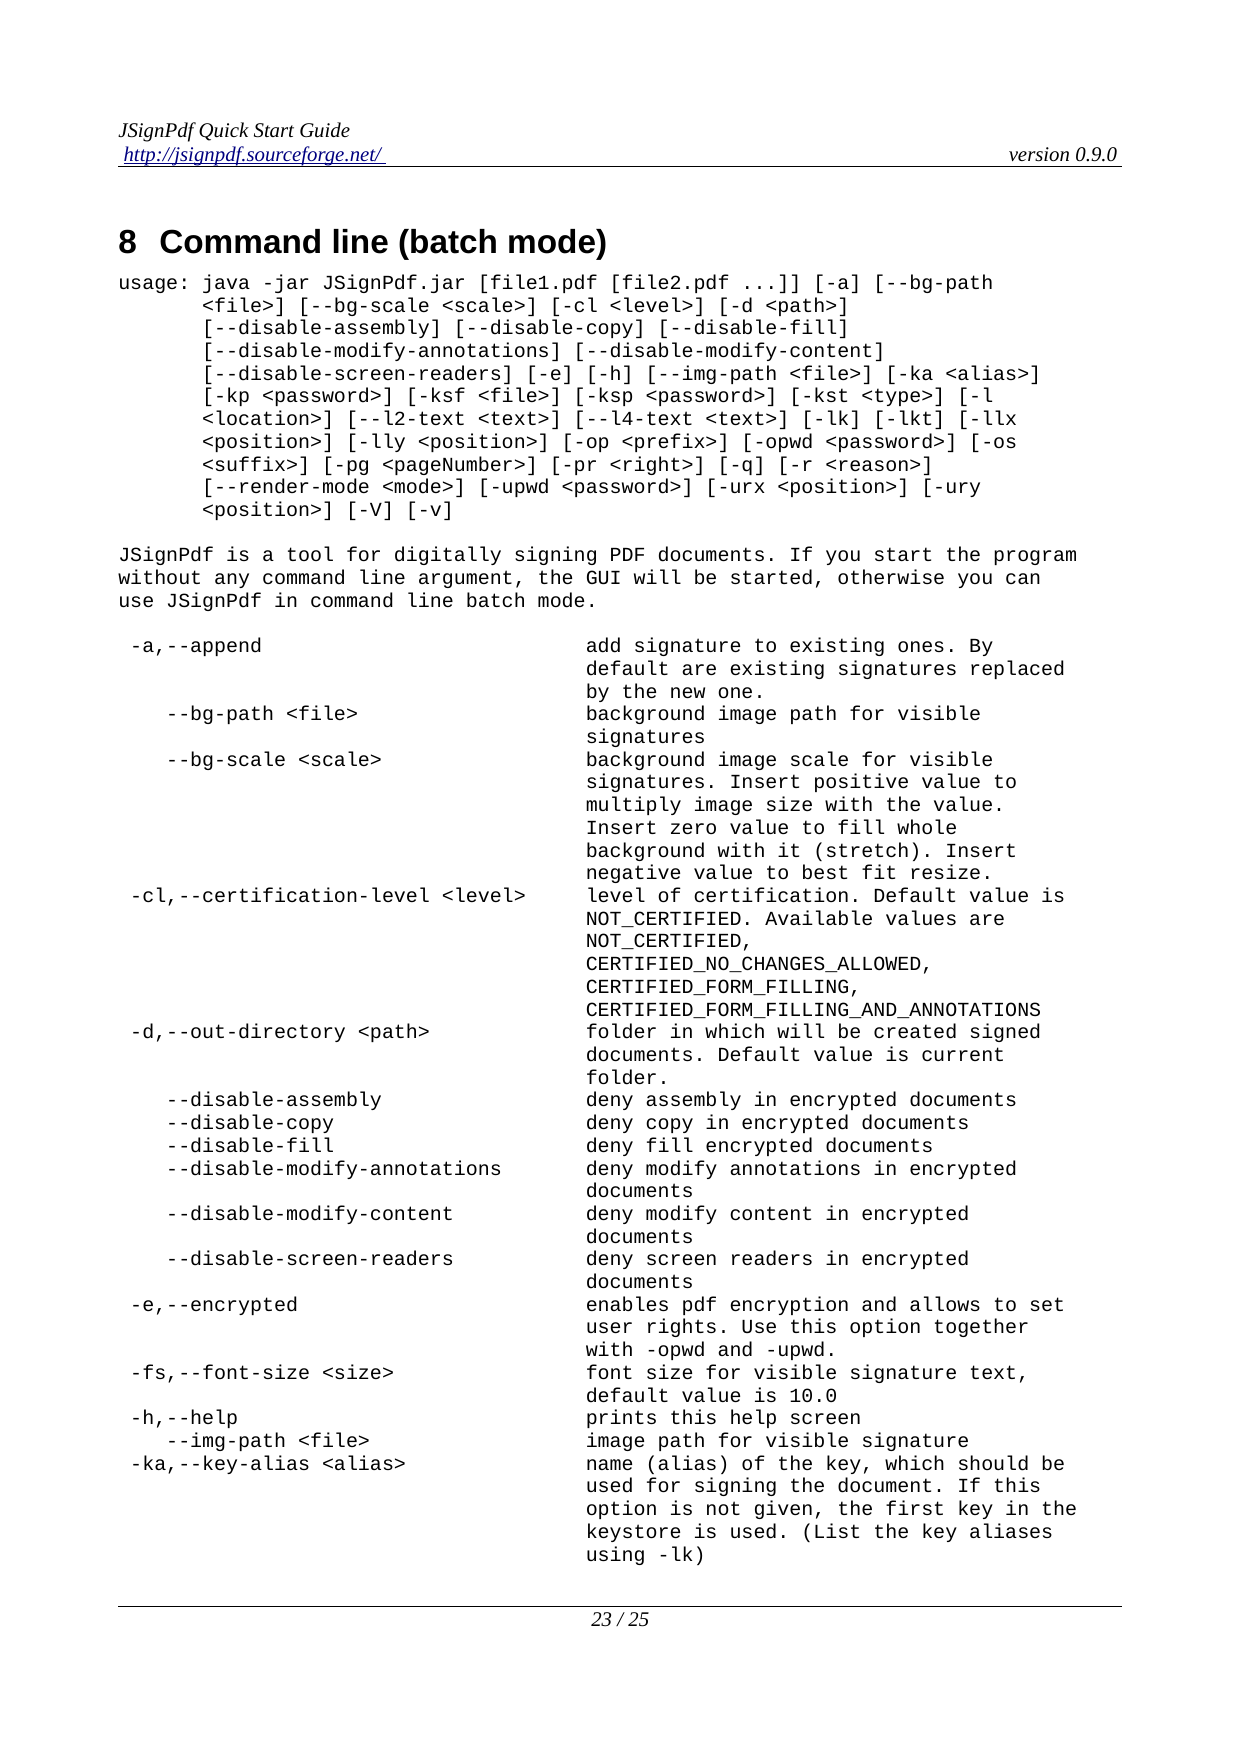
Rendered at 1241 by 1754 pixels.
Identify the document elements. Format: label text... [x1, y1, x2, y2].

text --disable-modify-annotations deny modify annotations in encrypted [118, 1158, 1122, 1181]
text --disable-screen-readers deny screen readers in encrypted [118, 1249, 1122, 1272]
subtitle Command line (batch mode) [118, 222, 1122, 260]
text option is not given, the first key in the [118, 1499, 1122, 1522]
text multiply image size with the value. [118, 795, 1122, 818]
text signatures [118, 727, 1122, 749]
text keystore is used. (List the key aliases [118, 1522, 1122, 1544]
text -a,--append add signature to existing ones. By [118, 636, 1122, 659]
text <location>] [--l2-text <text>] [--l4-text <text>] [-lk] [-lkt] [-llx [118, 409, 1122, 432]
text -e,--encrypted enables pdf encryption and allows to set [118, 1294, 1122, 1317]
text -h,--help prints this help screen [118, 1408, 1122, 1431]
text --disable-assembly deny assembly in encrypted documents [118, 1090, 1122, 1113]
text JSignPdf is a tool for digitally signing PDF documents. If you start the program [118, 545, 1122, 568]
text documents. Default value is current [118, 1045, 1122, 1067]
text used for signing the document. If this [118, 1476, 1122, 1499]
text negative value to best fit resize. [118, 863, 1122, 886]
text user rights. Use this option together [118, 1317, 1122, 1340]
text default value is 10.0 [118, 1385, 1122, 1408]
text <file>] [--bg-scale <scale>] [-cl <level>] [-d <path>] [118, 295, 1122, 318]
text -fs,--font-size <size> font size for visible signature text, [118, 1363, 1122, 1385]
text [--disable-modify-annotations] [--disable-modify-content] [118, 341, 1122, 363]
text <suffix>] [-pg <pageNumber>] [-pr <right>] [-q] [-r <reason>] [118, 454, 1122, 477]
text NOT_CERTIFIED, [118, 931, 1122, 954]
text default are existing signatures replaced [118, 659, 1122, 681]
text [-kp <password>] [-ksf <file>] [-ksp <password>] [-kst <type>] [-l [118, 386, 1122, 409]
text without any command line argument, the GUI will be started, otherwise you can [118, 568, 1122, 591]
text -d,--out-directory <path> folder in which will be created signed [118, 1022, 1122, 1045]
text --disable-fill deny fill encrypted documents [118, 1136, 1122, 1158]
text --bg-path <file> background image path for visible [118, 704, 1122, 727]
text using -lk) [118, 1544, 1122, 1567]
text documents [118, 1226, 1122, 1249]
text <position>] [-V] [-v] [118, 500, 1122, 522]
text NOT_CERTIFIED. Available values are [118, 908, 1122, 931]
text usage: java -jar JSignPdf.jar [file1.pdf [file2.pdf ...]] [-a] [--bg-path [118, 273, 1122, 295]
text CERTIFIED_NO_CHANGES_ALLOWED, [118, 954, 1122, 977]
text documents [118, 1181, 1122, 1204]
text [--render-mode <mode>] [-upwd <password>] [-urx <position>] [-ury [118, 477, 1122, 500]
text Insert zero value to fill whole [118, 818, 1122, 840]
text with -opwd and -upwd. [118, 1340, 1122, 1363]
text background with it (stretch). Insert [118, 840, 1122, 863]
text CERTIFIED_FORM_FILLING, [118, 977, 1122, 999]
text [--disable-screen-readers] [-e] [-h] [--img-path <file>] [-ka <alias>] [118, 363, 1122, 386]
text -ka,--key-alias <alias> name (alias) of the key, which should be [118, 1453, 1122, 1476]
text signatures. Insert positive value to [118, 772, 1122, 795]
text CERTIFIED_FORM_FILLING_AND_ANNOTATIONS [118, 999, 1122, 1022]
text folder. [118, 1067, 1122, 1090]
text by the new one. [118, 681, 1122, 704]
text --img-path <file> image path for visible signature [118, 1431, 1122, 1453]
text --disable-modify-content deny modify content in encrypted [118, 1204, 1122, 1226]
text [--disable-assembly] [--disable-copy] [--disable-fill] [118, 318, 1122, 341]
text --bg-scale <scale> background image scale for visible [118, 749, 1122, 772]
text documents [118, 1272, 1122, 1294]
text use JSignPdf in command line batch mode. [118, 591, 1122, 613]
text <position>] [-lly <position>] [-op <prefix>] [-opwd <password>] [-os [118, 432, 1122, 454]
text --disable-copy deny copy in encrypted documents [118, 1113, 1122, 1136]
text -cl,--certification-level <level> level of certification. Default value is [118, 886, 1122, 908]
